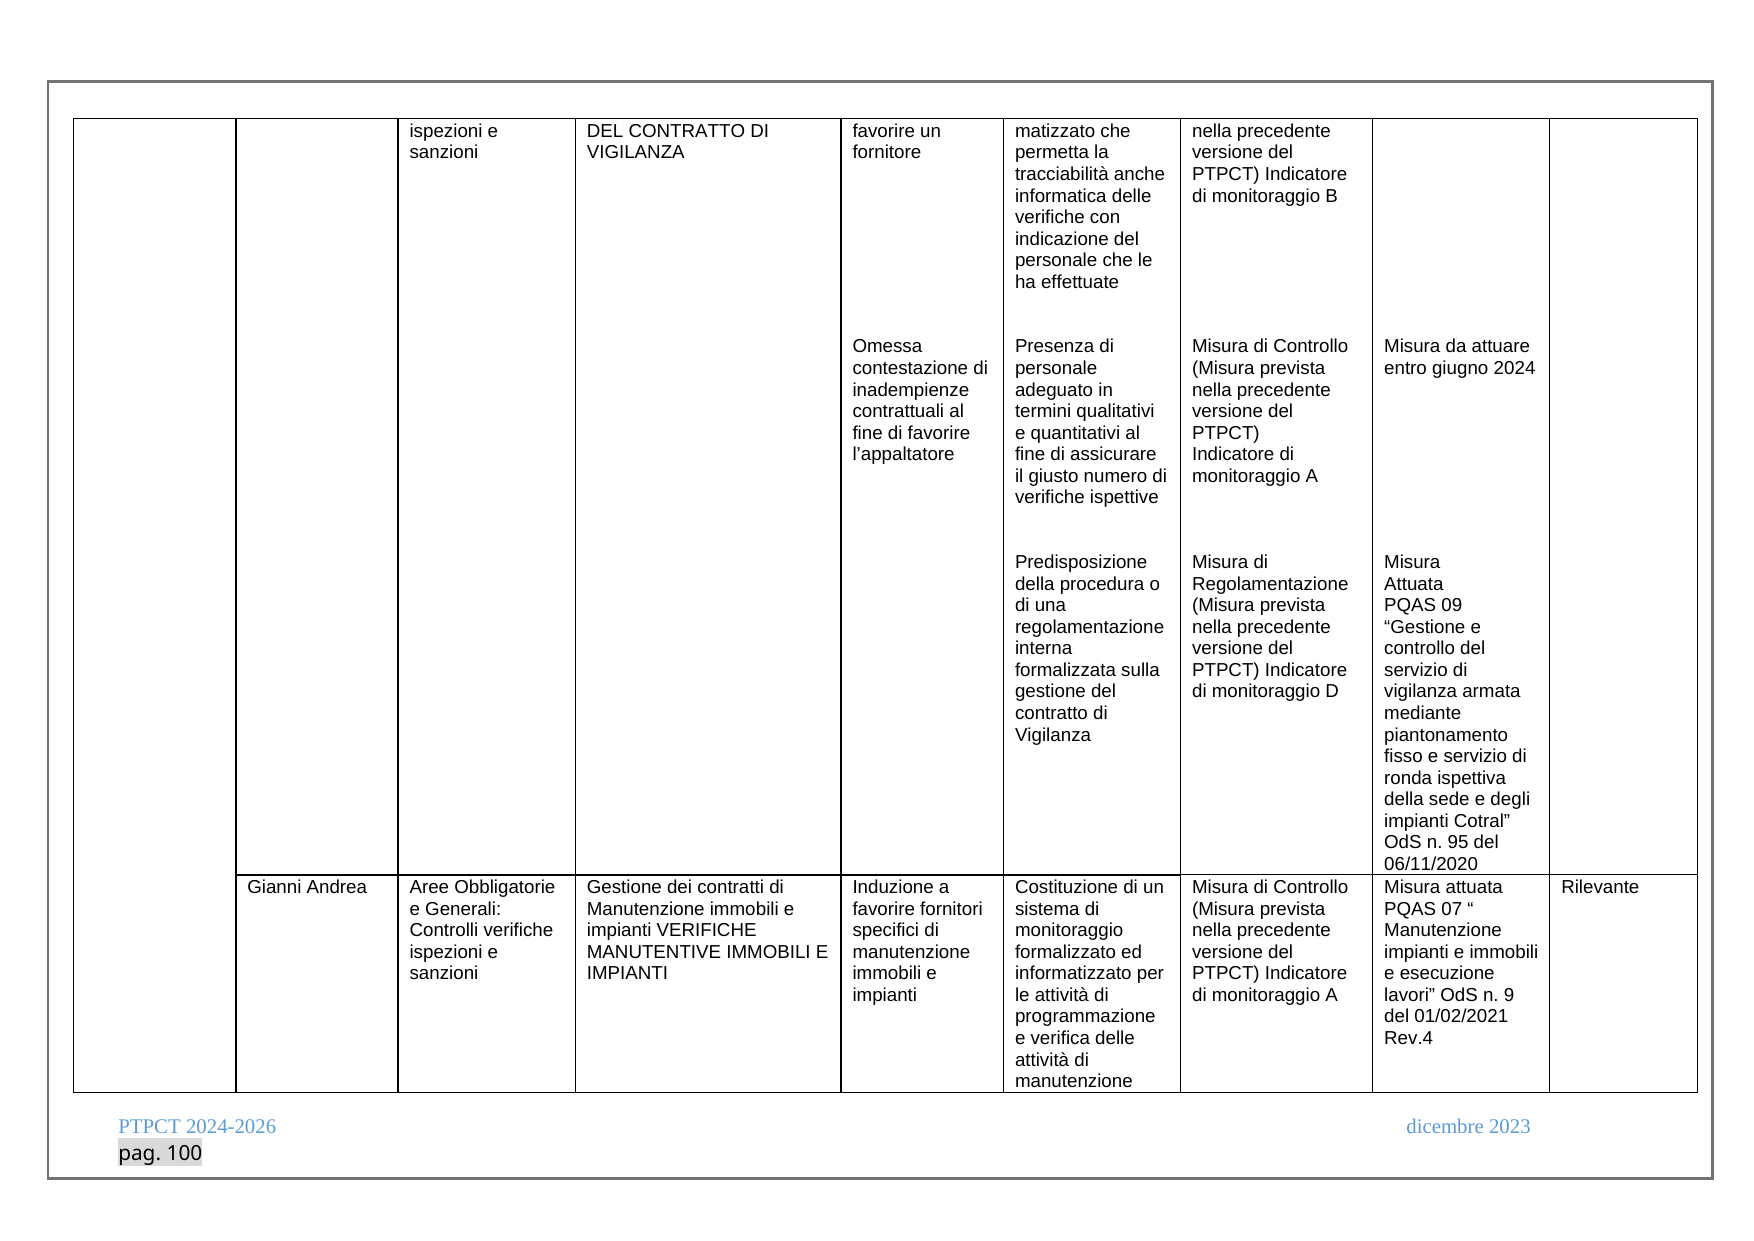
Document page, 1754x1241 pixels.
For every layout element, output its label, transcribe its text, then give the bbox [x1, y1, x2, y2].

table_cell favorire un fornitore Omessa contestazione di inadempienze contrattuali al fine di favorire l’appaltatore [842, 119, 1003, 874]
table_cell [1550, 119, 1697, 874]
table_cell Gianni Andrea [237, 876, 397, 1092]
table_cell [237, 119, 397, 874]
table_cell Induzione a favorire fornitori specifici di manutenzione immobili e impianti [842, 876, 1003, 1092]
table_cell nella precedente versione del PTPCT) Indicatore di monitoraggio B Misura di Controllo (Misura prevista nella precedente versione del PTPCT) Indicatore di monitoraggio A Misura di Regolamentazione (Misura prevista nella precedente versione del PTPCT) Indicatore di monitoraggio D [1181, 119, 1372, 874]
table_cell [74, 119, 235, 1092]
table_cell matizzato che permetta la tracciabilità anche informatica delle verifiche con indicazione del personale che le ha effettuate Presenza di personale adeguato in termini qualitativi e quantitativi al fine di assicurare il giusto numero di verifiche ispettive Predisposizione della procedura o di una regolamentazione interna formalizzata sulla gestione del contratto di Vigilanza [1004, 119, 1180, 874]
table_cell Rilevante [1550, 875, 1697, 1092]
table_cell DEL CONTRATTO DI VIGILANZA [576, 119, 840, 874]
table_cell Costituzione di un sistema di monitoraggio formalizzato ed informatizzato per le attività di programmazione e verifica delle attività di manutenzione [1004, 876, 1180, 1092]
table_cell Misura attuata PQAS 07 “ Manutenzione impianti e immobili e esecuzione lavori” OdS n. 9 del 01/02/2021 Rev.4 [1373, 875, 1549, 1092]
table_cell ispezioni e sanzioni [399, 119, 575, 874]
table_cell Misura da attuare entro giugno 2024 Misura Attuata PQAS 09 “Gestione e controllo del servizio di vigilanza armata mediante piantonamento fisso e servizio di ronda ispettiva della sede e degli impianti Cotral” OdS n. 95 del 06/11/2020 [1373, 119, 1549, 874]
table_cell Aree Obbligatorie e Generali: Controlli verifiche ispezioni e sanzioni [399, 876, 575, 1092]
table_cell Gestione dei contratti di Manutenzione immobili e impianti VERIFICHE MANUTENTIVE IMMOBILI E IMPIANTI [576, 876, 840, 1092]
table_cell Misura di Controllo (Misura prevista nella precedente versione del PTPCT) Indicatore di monitoraggio A [1181, 875, 1372, 1092]
